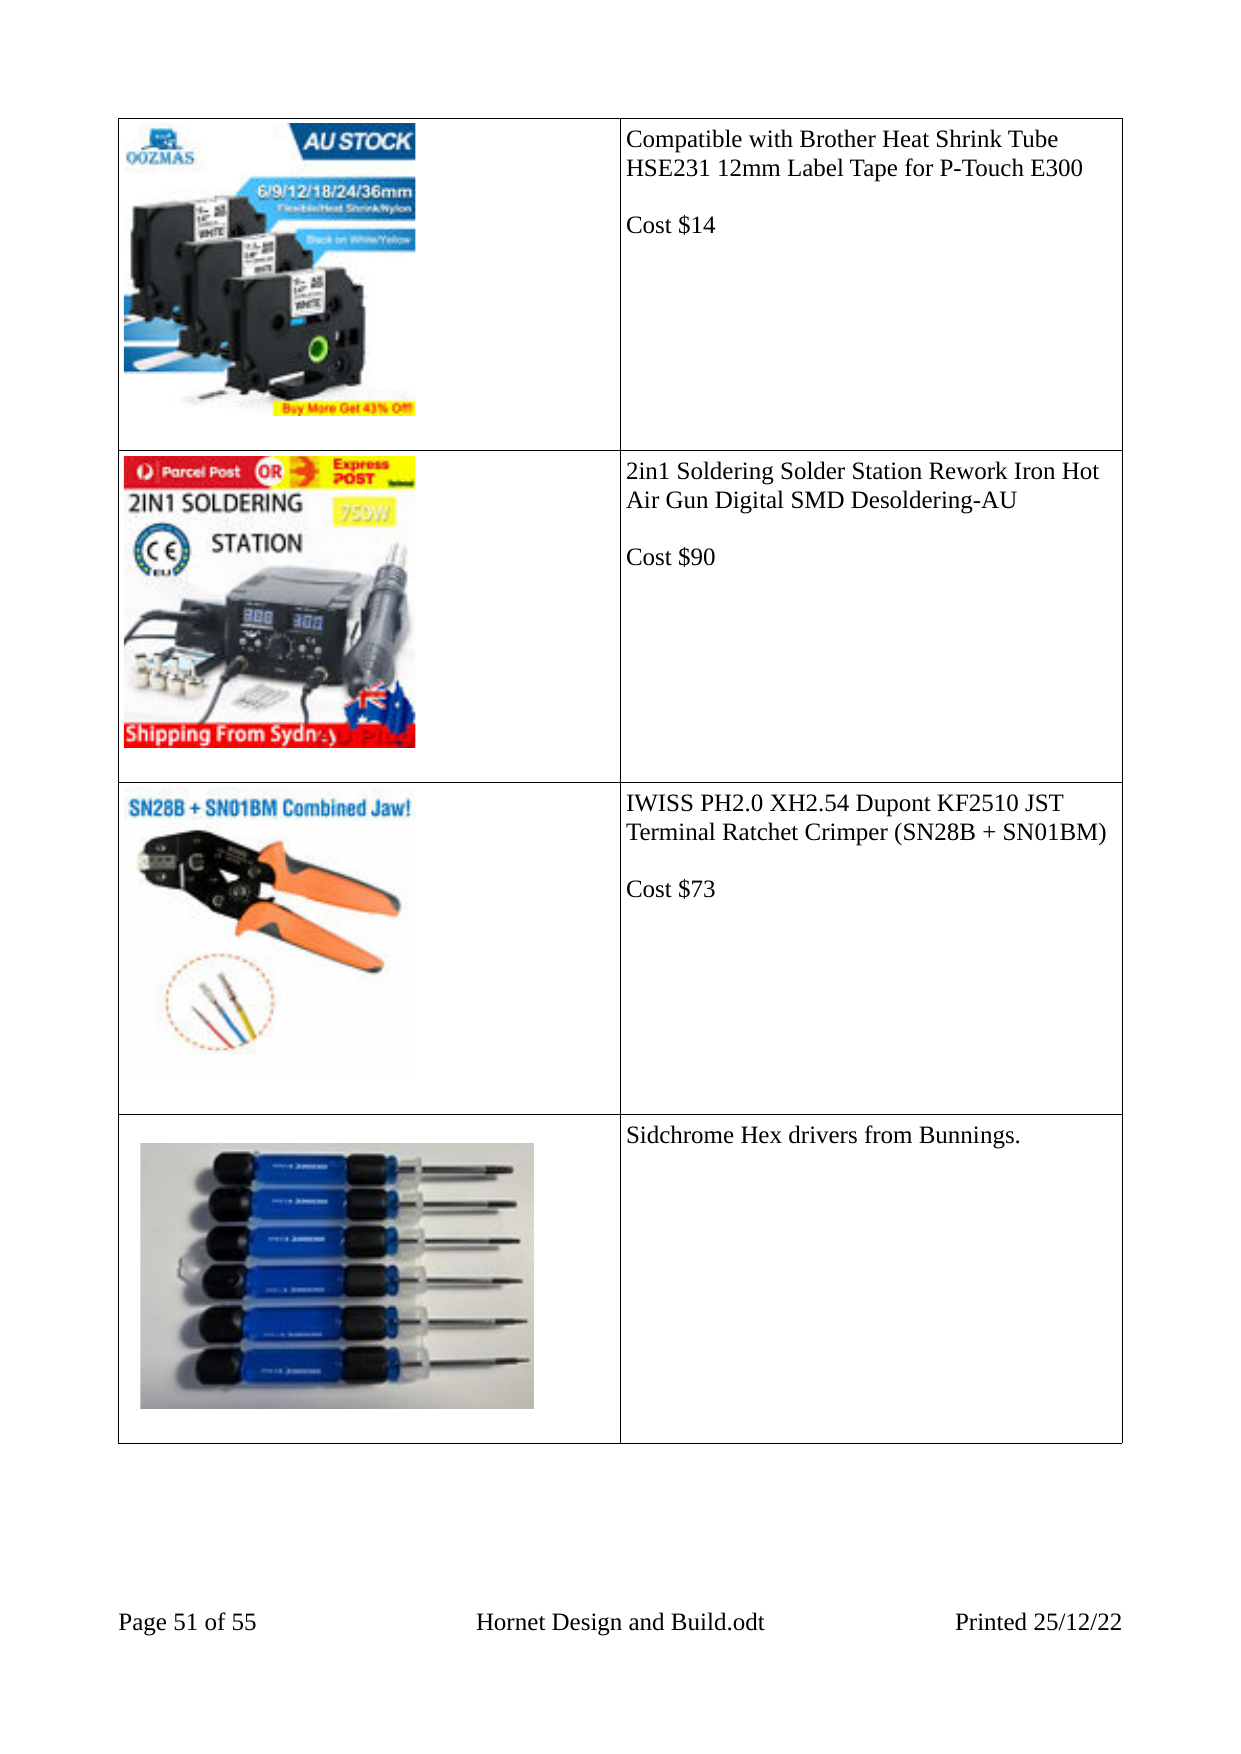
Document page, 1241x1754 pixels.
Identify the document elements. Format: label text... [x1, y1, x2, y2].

picture [140, 1143, 534, 1409]
table_cell IWISS PH2.0 XH2.54 Dupont KF2510 JST Terminal Ratchet Crimper (SN28B + SN01BM) Cost $73 [621, 783, 1122, 1114]
table_cell 2in1 Soldering Solder Station Rework Iron Hot Air Gun Digital SMD Desoldering-AU Cost $90 [621, 451, 1122, 782]
picture [123, 123, 416, 416]
table_cell Compatible with Brother Heat Shrink Tube HSE231 12mm Label Tape for P-Touch E300 Cost $14 [621, 119, 1122, 450]
table_cell [119, 1115, 620, 1443]
table_cell Sidchrome Hex drivers from Bunnings. [621, 1115, 1122, 1443]
picture [123, 456, 416, 748]
picture [123, 787, 416, 1080]
table_cell [119, 451, 620, 782]
table_cell [119, 783, 620, 1114]
table_cell [119, 119, 620, 450]
